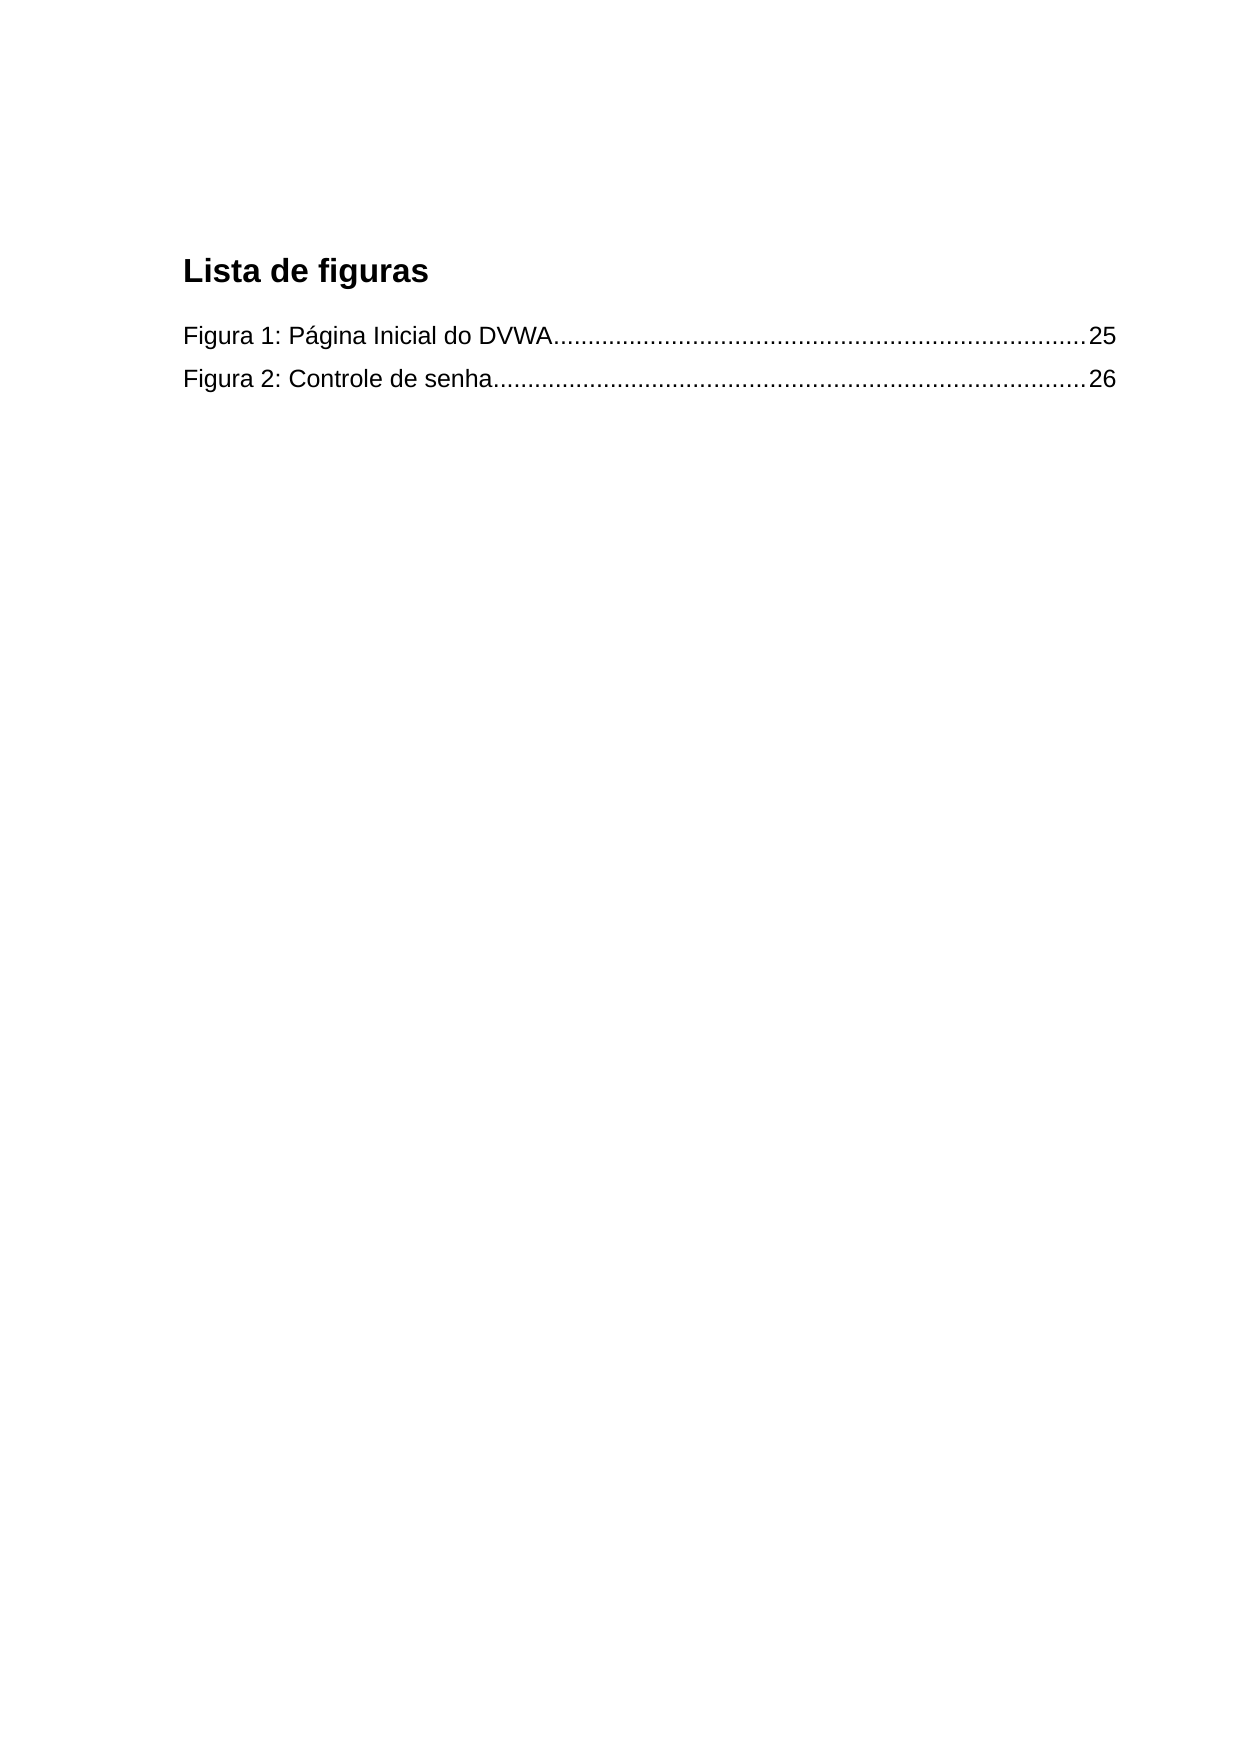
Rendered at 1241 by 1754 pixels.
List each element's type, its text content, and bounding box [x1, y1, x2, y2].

table_header Lista de figuras Figura 1: Página Inicial do DVWA 25 Figura 2: Controle de senha 26 [177, 220, 1122, 399]
